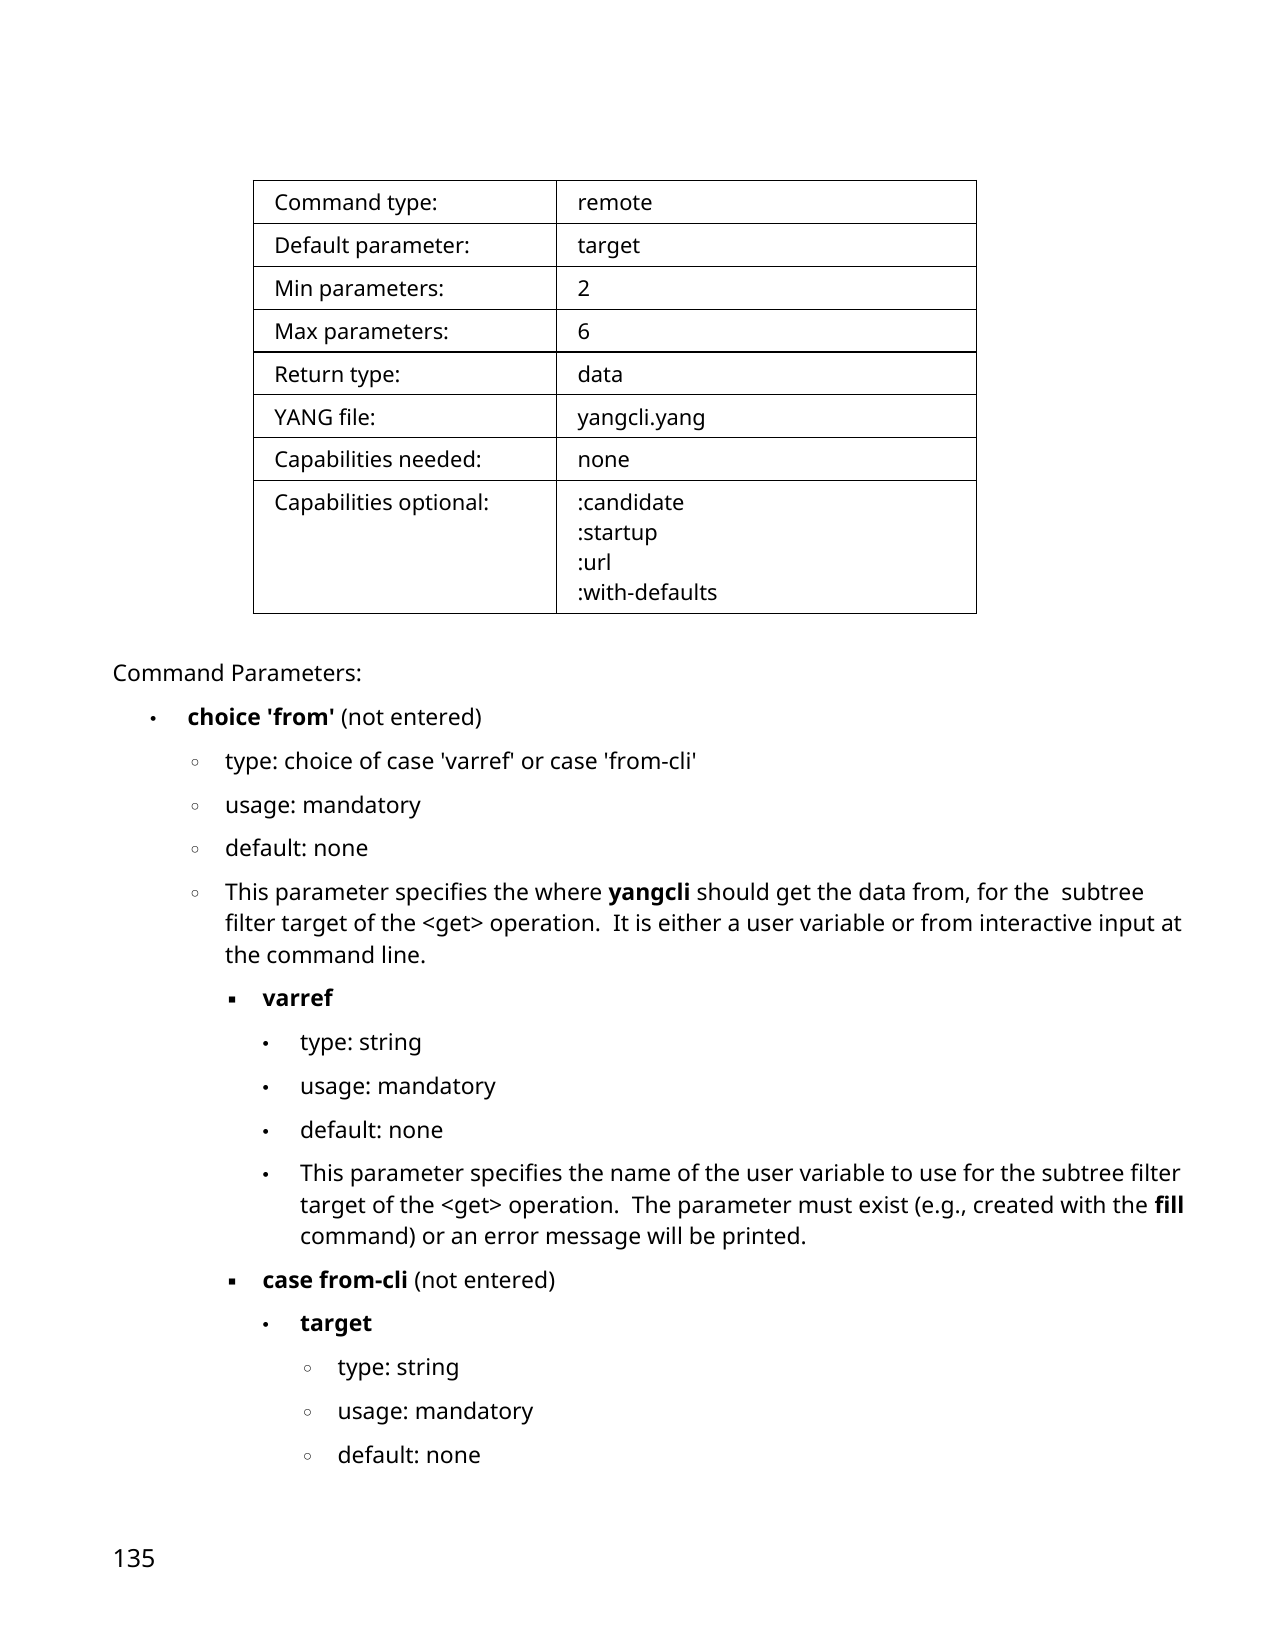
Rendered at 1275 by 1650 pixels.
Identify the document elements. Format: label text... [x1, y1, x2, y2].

table_cell Default parameter: [254, 224, 556, 266]
table_cell Capabilities needed: [254, 438, 556, 480]
list choice 'from' (not entered) [150, 701, 1200, 732]
table_cell Max parameters: [254, 310, 556, 351]
list This parameter specifies the name of the user variable to use for the subtree filter target of the <get> operation. The parameter must exist (e.g., created with the fill command) or an error message will be printed. [262, 1157, 1200, 1251]
table_cell data [557, 353, 976, 394]
table_header Command type: [254, 181, 556, 223]
list varref [225, 982, 1200, 1013]
table_cell Min parameters: [254, 267, 556, 308]
table_cell :candidate :startup :url :with-defaults [557, 481, 976, 612]
list type: choice of case 'varref' or case 'from-cli' [187, 745, 1200, 776]
list usage: mandatory [262, 1070, 1200, 1101]
table_cell 2 [557, 267, 976, 308]
list usage: mandatory [300, 1395, 1200, 1426]
table_cell YANG file: [254, 395, 556, 437]
text Command Parameters: [112, 657, 1200, 688]
list type: string [262, 1026, 1200, 1057]
list default: none [187, 832, 1200, 863]
list usage: mandatory [187, 788, 1200, 820]
table_cell none [557, 438, 976, 480]
table_cell Return type: [254, 353, 556, 394]
table_cell Capabilities optional: [254, 481, 556, 612]
list This parameter specifies the where yangcli should get the data from, for the subtree filter target of the <get> operation. It is either a user variable or from interactive input at the command line. [187, 876, 1200, 970]
list default: none [262, 1113, 1200, 1145]
table_cell target [557, 224, 976, 266]
table_header remote [557, 181, 976, 223]
list type: string [300, 1351, 1200, 1382]
table_cell 6 [557, 310, 976, 351]
list case from-cli (not entered) [225, 1263, 1200, 1295]
list default: none [300, 1438, 1200, 1470]
table_cell yangcli.yang [557, 395, 976, 437]
list target [262, 1307, 1200, 1338]
